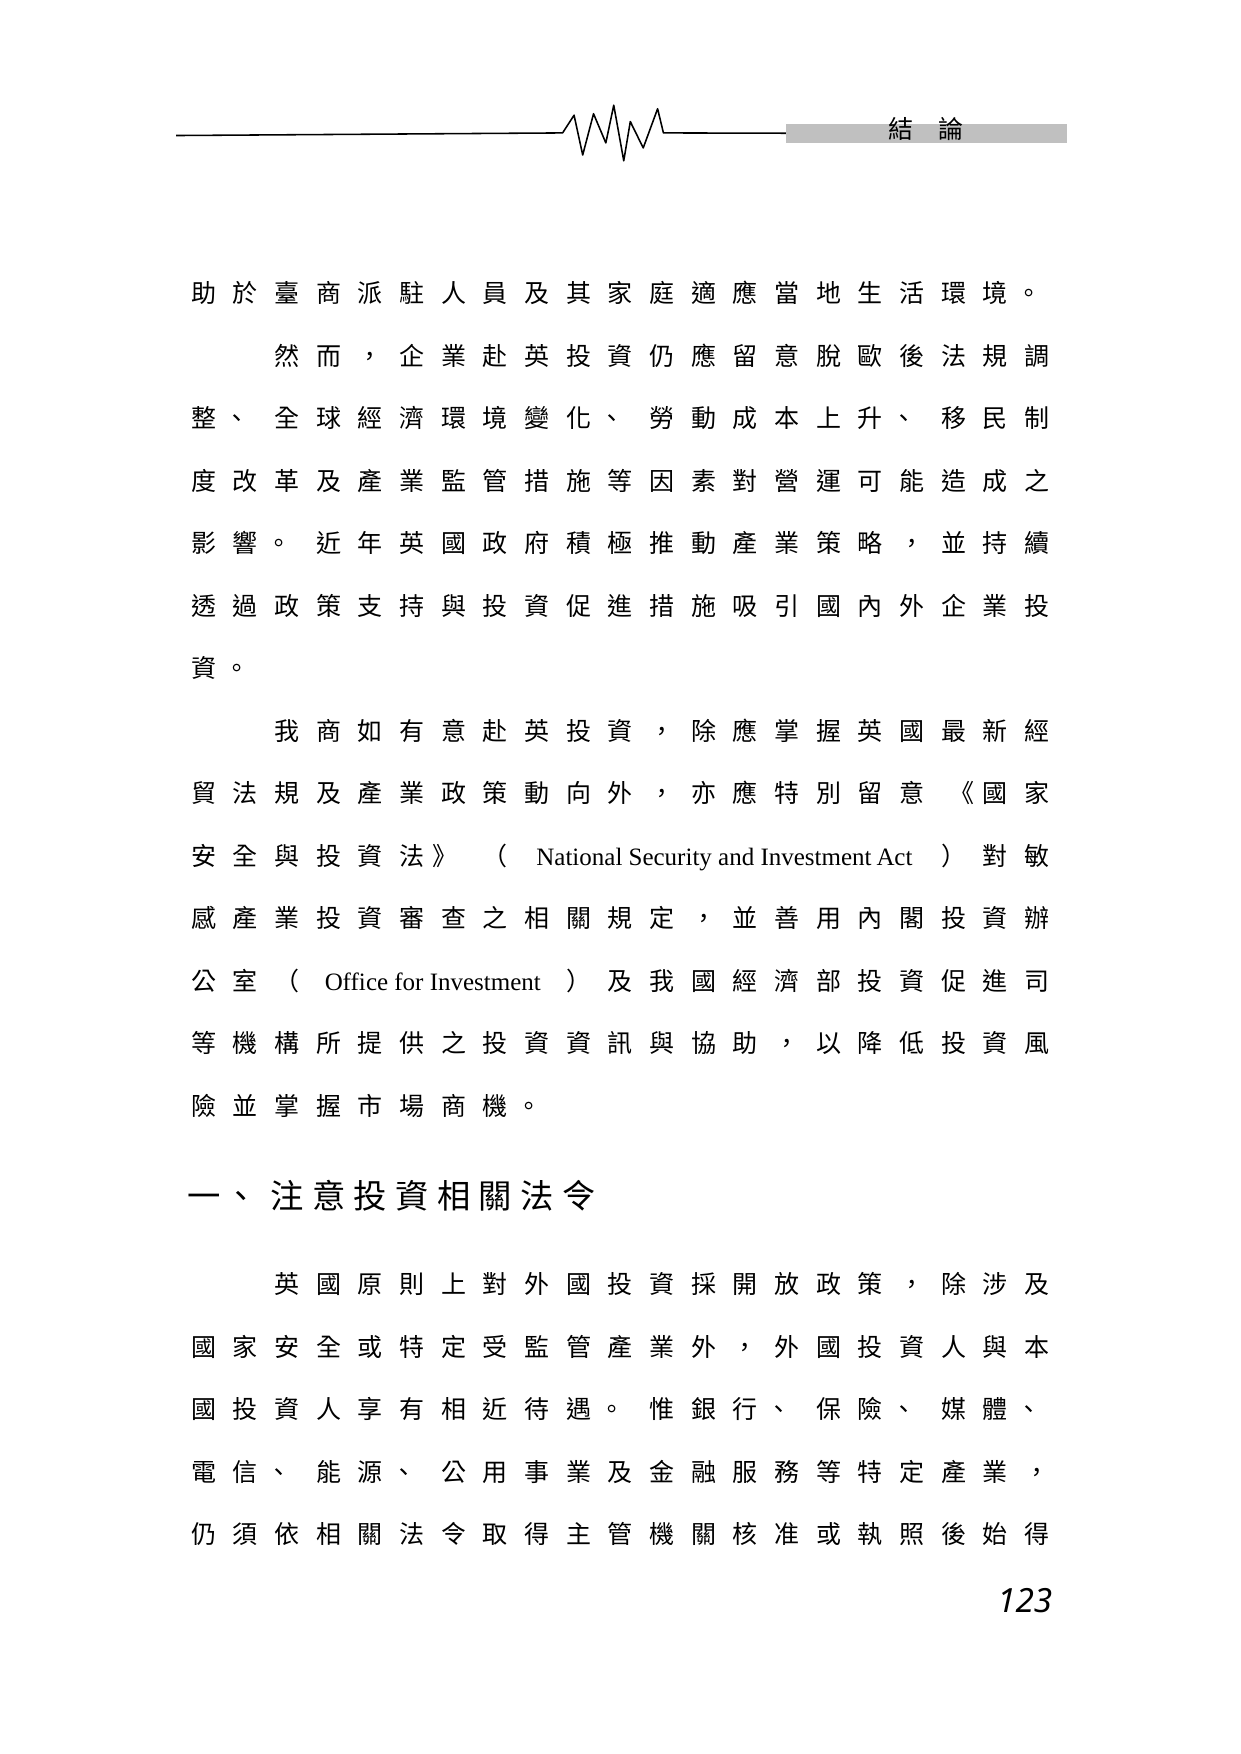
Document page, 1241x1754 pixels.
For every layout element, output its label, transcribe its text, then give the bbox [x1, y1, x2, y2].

text 英國原則上對外國投資採開放政策，除涉及國家安全或特定受監管產業外，外國投資人與本國投資人享有相近待遇。惟銀行、保險、媒體、電信、能源、公用事業及金融服務等特定產業，仍須依相關法令取得主管機關核准或執照後始得 [183, 1241, 1058, 1554]
text 我商如有意赴英投資，除應掌握英國最新經貿法規及產業政策動向外，亦應特別留意《國家安全與投資法》（National Security and Investment Act）對敏感產業投資審查之相關規定，並善用內閣投資辦公室（Office for Investment）及我國經濟部投資促進司等機構所提供之投資資訊與協助，以降低投資風險並掌握市場商機。 [183, 688, 1058, 1125]
text 然而，企業赴英投資仍應留意脫歐後法規調整、全球經濟環境變化、勞動成本上升、移民制度改革及產業監管措施等因素對營運可能造成之影響。近年英國政府積極推動產業策略，並持續透過政策支持與投資促進措施吸引國內外企業投資。 [183, 313, 1058, 688]
text 助於臺商派駐人員及其家庭適應當地生活環境。 [183, 250, 1058, 313]
text 一、注意投資相關法令 [183, 1152, 1058, 1214]
